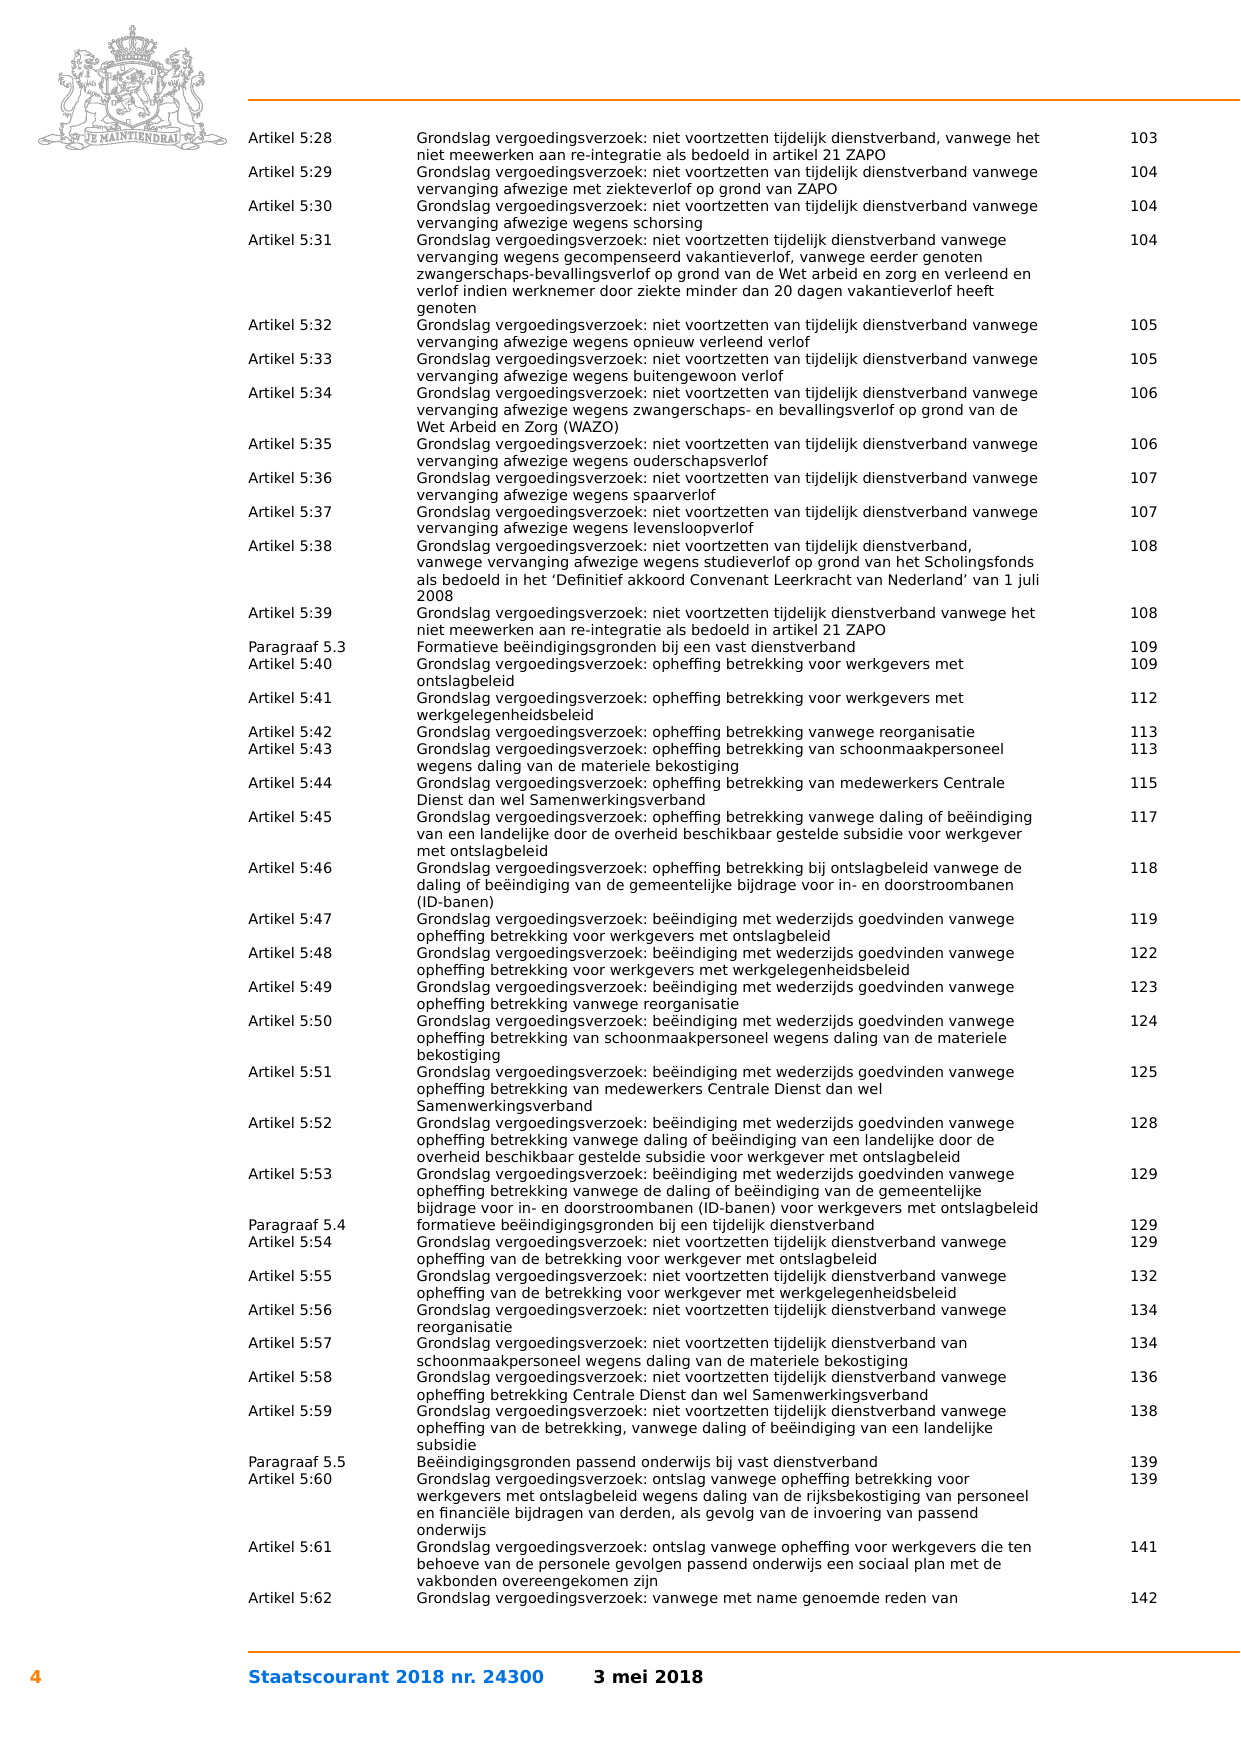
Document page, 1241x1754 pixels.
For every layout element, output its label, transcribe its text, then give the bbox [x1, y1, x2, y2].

table_cell 105 [1047, 317, 1163, 351]
table_cell Grondslag vergoedingsverzoek: opheffing betrekking bij ontslagbeleid vanwege de daling of beëindiging van de gemeentelijke bijdrage voor in- en doorstroombanen (ID-banen) [410, 860, 1047, 911]
table_cell Grondslag vergoedingsverzoek: niet voortzetten tijdelijk dienstverband vanwege opheffing van de betrekking voor werkgever met ontslagbeleid [410, 1234, 1047, 1267]
table_cell Formatieve beëindigingsgronden bij een vast dienstverband [410, 639, 1047, 656]
table_cell Grondslag vergoedingsverzoek: beëindiging met wederzijds goedvinden vanwege opheffing betrekking vanwege reorganisatie [410, 979, 1047, 1013]
table_cell 134 [1047, 1335, 1163, 1369]
table_cell 138 [1047, 1403, 1163, 1454]
table_cell Artikel 5:45 [248, 809, 410, 860]
table_cell Artikel 5:37 [248, 504, 410, 537]
table_cell 124 [1047, 1013, 1163, 1064]
table_cell 105 [1047, 351, 1163, 384]
table_cell 106 [1047, 385, 1163, 436]
table_cell 139 [1047, 1471, 1163, 1539]
table_cell Artikel 5:32 [248, 317, 410, 351]
table_cell 136 [1047, 1369, 1163, 1403]
table_cell 108 [1047, 538, 1163, 605]
table_cell 109 [1047, 656, 1163, 690]
table_cell 139 [1047, 1454, 1163, 1471]
table_cell Grondslag vergoedingsverzoek: niet voortzetten van tijdelijk dienstverband vanwege vervanging afwezige wegens spaarverlof [410, 470, 1047, 503]
table_cell Grondslag vergoedingsverzoek: niet voortzetten tijdelijk dienstverband vanwege opheffing van de betrekking voor werkgever met werkgelegenheidsbeleid [410, 1268, 1047, 1301]
table_cell Grondslag vergoedingsverzoek: niet voortzetten van tijdelijk dienstverband vanwege vervanging afwezige wegens ouderschapsverlof [410, 436, 1047, 469]
table_cell Grondslag vergoedingsverzoek: vanwege met name genoemde reden van [410, 1590, 1047, 1607]
table_cell Artikel 5:52 [248, 1115, 410, 1166]
table_cell Grondslag vergoedingsverzoek: beëindiging met wederzijds goedvinden vanwege opheffing betrekking voor werkgevers met ontslagbeleid [410, 911, 1047, 945]
table_cell Grondslag vergoedingsverzoek: niet voortzetten van tijdelijk dienstverband vanwege vervanging afwezige wegens levensloopverlof [410, 504, 1047, 537]
table_cell Artikel 5:56 [248, 1301, 410, 1335]
table_cell Artikel 5:51 [248, 1064, 410, 1115]
table_cell Paragraaf 5.4 [248, 1217, 410, 1233]
table_cell Artikel 5:58 [248, 1369, 410, 1403]
table_cell Artikel 5:50 [248, 1013, 410, 1064]
table_cell Grondslag vergoedingsverzoek: niet voortzetten tijdelijk dienstverband vanwege opheffing van de betrekking, vanwege daling of beëindiging van een landelijke subsidie [410, 1403, 1047, 1454]
table_cell Grondslag vergoedingsverzoek: opheffing betrekking van schoonmaakpersoneel wegens daling van de materiele bekostiging [410, 741, 1047, 775]
table_cell Grondslag vergoedingsverzoek: niet voortzetten tijdelijk dienstverband vanwege vervanging wegens gecompenseerd vakantieverlof, vanwege eerder genoten zwangerschaps-bevallingsverlof op grond van de Wet arbeid en zorg en verleend en verlof indien werknemer door ziekte minder dan 20 dagen vakantieverlof heeft genoten [410, 232, 1047, 317]
table_cell 141 [1047, 1539, 1163, 1590]
table_cell Grondslag vergoedingsverzoek: beëindiging met wederzijds goedvinden vanwege opheffing betrekking voor werkgevers met werkgelegenheidsbeleid [410, 945, 1047, 979]
table_cell Artikel 5:42 [248, 724, 410, 741]
table_cell 113 [1047, 741, 1163, 775]
table_cell Grondslag vergoedingsverzoek: niet voortzetten van tijdelijk dienstverband, vanwege vervanging afwezige wegens studieverlof op grond van het Scholingsfonds als bedoeld in het ‘Definitief akkoord Convenant Leerkracht van Nederland’ van 1 juli 2008 [410, 538, 1047, 605]
table_cell Grondslag vergoedingsverzoek: ontslag vanwege opheffing betrekking voor werkgevers met ontslagbeleid wegens daling van de rijksbekostiging van personeel en financiële bijdragen van derden, als gevolg van de invoering van passend onderwijs [410, 1471, 1047, 1539]
table_cell 134 [1047, 1301, 1163, 1335]
table_cell Grondslag vergoedingsverzoek: niet voortzetten tijdelijk dienstverband van schoonmaakpersoneel wegens daling van de materiele bekostiging [410, 1335, 1047, 1369]
table_cell Grondslag vergoedingsverzoek: niet voortzetten tijdelijk dienstverband vanwege het niet meewerken aan re-integratie als bedoeld in artikel 21 ZAPO [410, 605, 1047, 639]
table_cell 106 [1047, 436, 1163, 469]
table_cell 123 [1047, 979, 1163, 1013]
table_cell Artikel 5:29 [248, 164, 410, 198]
table_cell Artikel 5:62 [248, 1590, 410, 1607]
table_cell Artikel 5:57 [248, 1335, 410, 1369]
table_cell Grondslag vergoedingsverzoek: niet voortzetten tijdelijk dienstverband, vanwege het niet meewerken aan re-integratie als bedoeld in artikel 21 ZAPO [410, 130, 1047, 164]
table_cell formatieve beëindigingsgronden bij een tijdelijk dienstverband [410, 1217, 1047, 1233]
table_cell Grondslag vergoedingsverzoek: niet voortzetten tijdelijk dienstverband vanwege reorganisatie [410, 1301, 1047, 1335]
picture [38, 25, 227, 150]
table_cell Paragraaf 5.3 [248, 639, 410, 656]
table_cell 112 [1047, 690, 1163, 724]
table_cell 115 [1047, 775, 1163, 809]
table_cell Artikel 5:53 [248, 1166, 410, 1217]
table_cell Artikel 5:40 [248, 656, 410, 690]
table_cell Grondslag vergoedingsverzoek: niet voortzetten van tijdelijk dienstverband vanwege vervanging afwezige met ziekteverlof op grond van ZAPO [410, 164, 1047, 198]
table_cell Artikel 5:39 [248, 605, 410, 639]
table_cell Artikel 5:41 [248, 690, 410, 724]
table_cell 107 [1047, 470, 1163, 503]
table_cell 132 [1047, 1268, 1163, 1301]
table_cell Grondslag vergoedingsverzoek: beëindiging met wederzijds goedvinden vanwege opheffing betrekking vanwege de daling of beëindiging van de gemeentelijke bijdrage voor in- en doorstroombanen (ID-banen) voor werkgevers met ontslagbeleid [410, 1166, 1047, 1217]
table_cell Artikel 5:49 [248, 979, 410, 1013]
table_cell Grondslag vergoedingsverzoek: opheffing betrekking van medewerkers Centrale Dienst dan wel Samenwerkingsverband [410, 775, 1047, 809]
table_cell 103 [1047, 130, 1163, 164]
table_cell Artikel 5:54 [248, 1234, 410, 1267]
table_cell Artikel 5:30 [248, 198, 410, 232]
table_cell 142 [1047, 1590, 1163, 1607]
table_cell Grondslag vergoedingsverzoek: beëindiging met wederzijds goedvinden vanwege opheffing betrekking vanwege daling of beëindiging van een landelijke door de overheid beschikbaar gestelde subsidie voor werkgever met ontslagbeleid [410, 1115, 1047, 1166]
table_cell Artikel 5:61 [248, 1539, 410, 1590]
table_cell Artikel 5:43 [248, 741, 410, 775]
table_cell Beëindigingsgronden passend onderwijs bij vast dienstverband [410, 1454, 1047, 1471]
table_cell Grondslag vergoedingsverzoek: niet voortzetten van tijdelijk dienstverband vanwege vervanging afwezige wegens opnieuw verleend verlof [410, 317, 1047, 351]
table_cell Artikel 5:34 [248, 385, 410, 436]
table_cell Artikel 5:48 [248, 945, 410, 979]
table_cell 122 [1047, 945, 1163, 979]
table_cell Artikel 5:55 [248, 1268, 410, 1301]
table_cell Artikel 5:33 [248, 351, 410, 384]
table_cell Grondslag vergoedingsverzoek: niet voortzetten van tijdelijk dienstverband vanwege vervanging afwezige wegens zwangerschaps- en bevallingsverlof op grond van de Wet Arbeid en Zorg (WAZO) [410, 385, 1047, 436]
table_cell Grondslag vergoedingsverzoek: ontslag vanwege opheffing voor werkgevers die ten behoeve van de personele gevolgen passend onderwijs een sociaal plan met de vakbonden overeengekomen zijn [410, 1539, 1047, 1590]
table_cell Artikel 5:44 [248, 775, 410, 809]
table_cell Grondslag vergoedingsverzoek: opheffing betrekking voor werkgevers met ontslagbeleid [410, 656, 1047, 690]
table_cell Grondslag vergoedingsverzoek: beëindiging met wederzijds goedvinden vanwege opheffing betrekking van schoonmaakpersoneel wegens daling van de materiele bekostiging [410, 1013, 1047, 1064]
table_cell 104 [1047, 232, 1163, 317]
table_cell 109 [1047, 639, 1163, 656]
table_cell Artikel 5:59 [248, 1403, 410, 1454]
table_cell Artikel 5:35 [248, 436, 410, 469]
table_cell Grondslag vergoedingsverzoek: niet voortzetten tijdelijk dienstverband vanwege opheffing betrekking Centrale Dienst dan wel Samenwerkingsverband [410, 1369, 1047, 1403]
table_cell 128 [1047, 1115, 1163, 1166]
table_cell Grondslag vergoedingsverzoek: opheffing betrekking voor werkgevers met werkgelegenheidsbeleid [410, 690, 1047, 724]
table_cell 113 [1047, 724, 1163, 741]
table_cell 119 [1047, 911, 1163, 945]
table_cell 104 [1047, 164, 1163, 198]
table_cell Artikel 5:60 [248, 1471, 410, 1539]
table_cell Artikel 5:28 [248, 130, 410, 164]
table_cell Grondslag vergoedingsverzoek: beëindiging met wederzijds goedvinden vanwege opheffing betrekking van medewerkers Centrale Dienst dan wel Samenwerkingsverband [410, 1064, 1047, 1115]
table_cell Paragraaf 5.5 [248, 1454, 410, 1471]
table_cell Artikel 5:31 [248, 232, 410, 317]
table_cell Artikel 5:36 [248, 470, 410, 503]
table_cell 117 [1047, 809, 1163, 860]
table_cell 125 [1047, 1064, 1163, 1115]
table_cell Grondslag vergoedingsverzoek: opheffing betrekking vanwege daling of beëindiging van een landelijke door de overheid beschikbaar gestelde subsidie voor werkgever met ontslagbeleid [410, 809, 1047, 860]
table_cell 129 [1047, 1234, 1163, 1267]
table_cell 129 [1047, 1217, 1163, 1233]
table_cell Grondslag vergoedingsverzoek: opheffing betrekking vanwege reorganisatie [410, 724, 1047, 741]
table_cell Artikel 5:47 [248, 911, 410, 945]
table_cell 104 [1047, 198, 1163, 232]
table_cell Artikel 5:46 [248, 860, 410, 911]
table_cell Grondslag vergoedingsverzoek: niet voortzetten van tijdelijk dienstverband vanwege vervanging afwezige wegens schorsing [410, 198, 1047, 232]
table_cell Artikel 5:38 [248, 538, 410, 605]
table_cell Grondslag vergoedingsverzoek: niet voortzetten van tijdelijk dienstverband vanwege vervanging afwezige wegens buitengewoon verlof [410, 351, 1047, 384]
table_cell 107 [1047, 504, 1163, 537]
table_cell 129 [1047, 1166, 1163, 1217]
table_cell 108 [1047, 605, 1163, 639]
table_cell 118 [1047, 860, 1163, 911]
